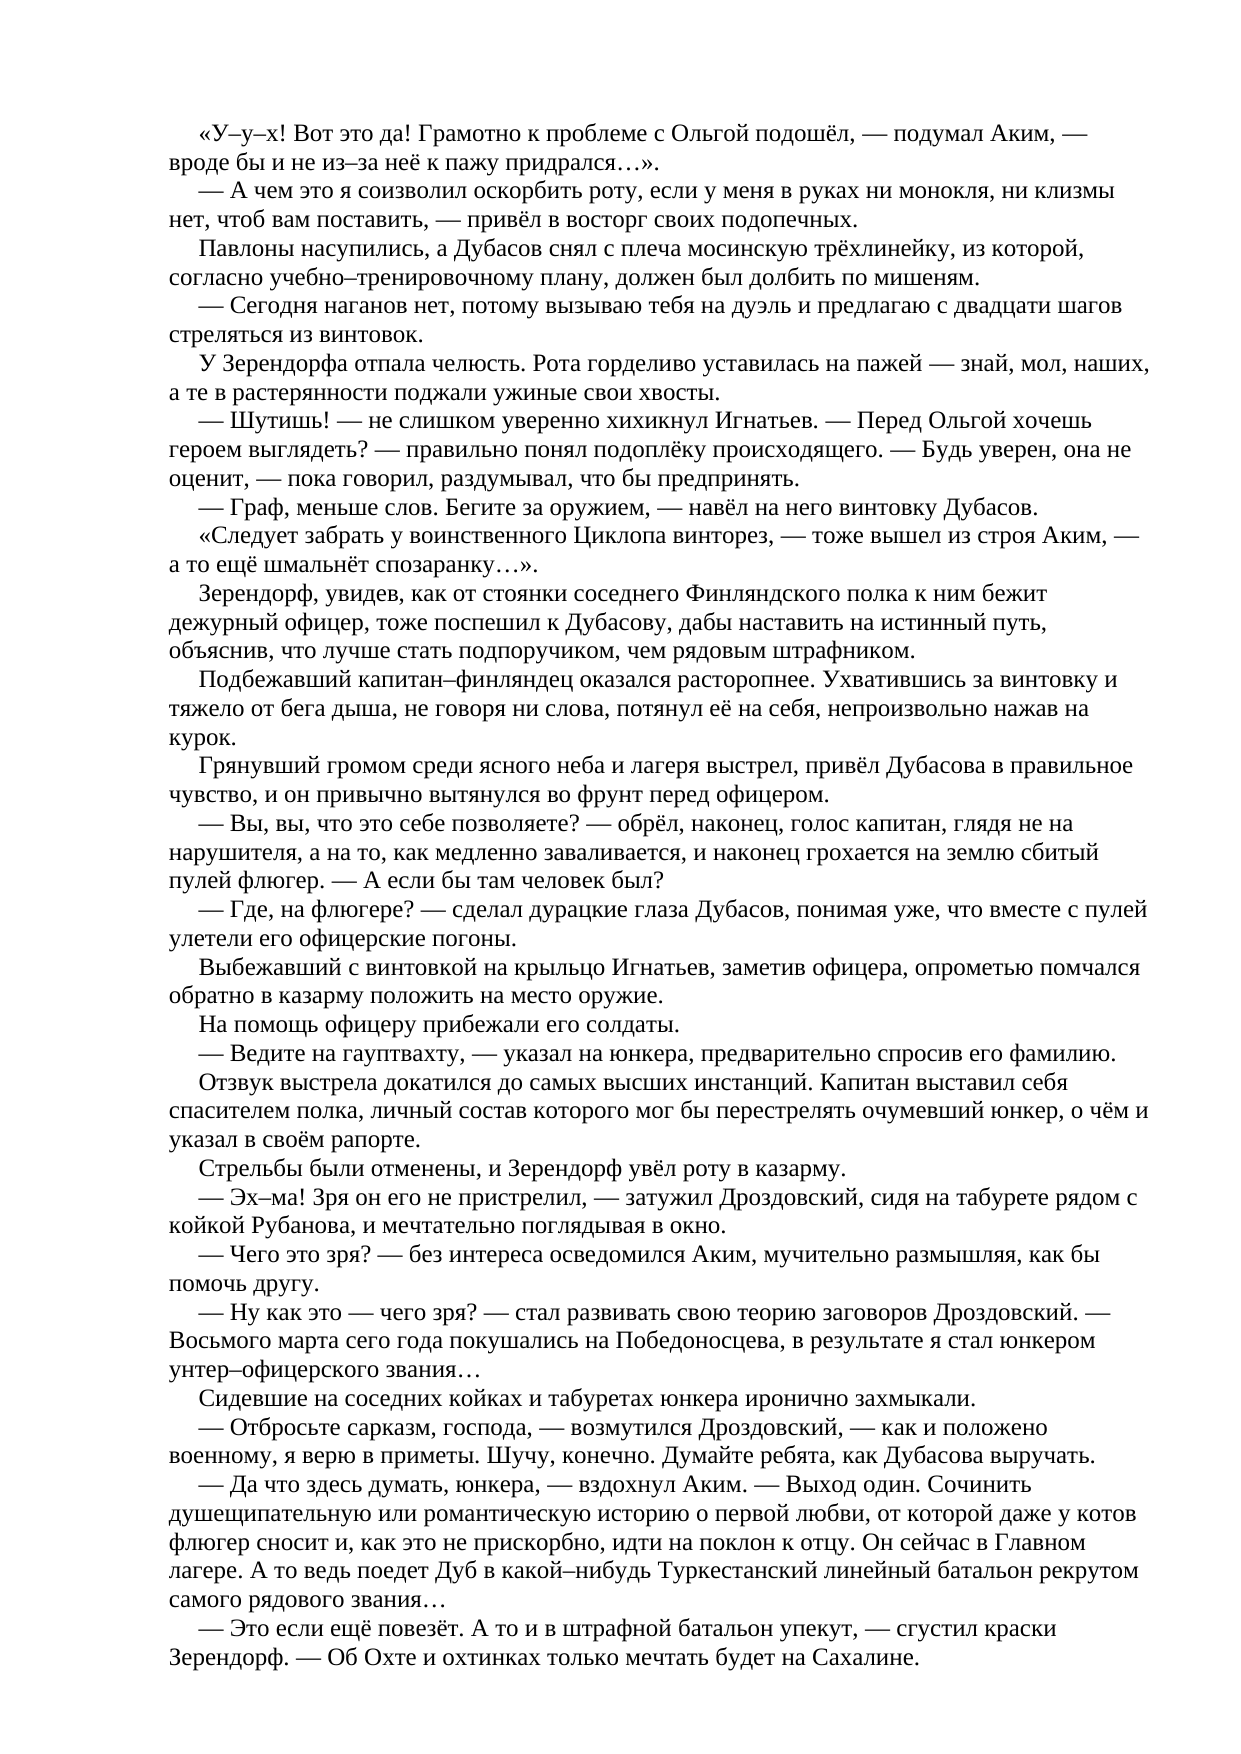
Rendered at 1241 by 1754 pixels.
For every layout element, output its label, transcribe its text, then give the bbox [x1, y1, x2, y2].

text — Ведите на гауптвахту, — указал на юнкера, предварительно спросив его фамилию. [169, 1038, 1152, 1067]
text «У–у–х! Вот это да! Грамотно к проблеме с Ольгой подошёл, — подумал Аким, — вроде бы и не из–за неё к пажу придрался…». [169, 118, 1152, 176]
text Отзвук выстрела докатился до самых высших инстанций. Капитан выставил себя спасителем полка, личный состав которого мог бы перестрелять очумевший юнкер, о чём и указал в своём рапорте. [169, 1067, 1152, 1153]
text — А чем это я соизволил оскорбить роту, если у меня в руках ни монокля, ни клизмы нет, чтоб вам поставить, — привёл в восторг своих подопечных. [169, 176, 1152, 233]
text Грянувший громом среди ясного неба и лагеря выстрел, привёл Дубасова в правильное чувство, и он привычно вытянулся во фрунт перед офицером. [169, 751, 1152, 808]
text — Где, на флюгере? — сделал дурацкие глаза Дубасов, понимая уже, что вместе с пулей улетели его офицерские погоны. [169, 894, 1152, 952]
text — Это если ещё повезёт. А то и в штрафной батальон упекут, — сгустил краски Зерендорф. — Об Охте и охтинках только мечтать будет на Сахалине. [169, 1613, 1152, 1671]
text — Чего это зря? — без интереса осведомился Аким, мучительно размышляя, как бы помочь другу. [169, 1239, 1152, 1297]
text Подбежавший капитан–финляндец оказался расторопнее. Ухватившись за винтовку и тяжело от бега дыша, не говоря ни слова, потянул её на себя, непроизвольно нажав на курок. [169, 664, 1152, 751]
text — Граф, меньше слов. Бегите за оружием, — навёл на него винтовку Дубасов. [169, 492, 1152, 521]
text — Отбросьте сарказм, господа, — возмутился Дроздовский, — как и положено военному, я верю в приметы. Шучу, конечно. Думайте ребята, как Дубасова выручать. [169, 1412, 1152, 1469]
text — Вы, вы, что это себе позволяете? — обрёл, наконец, голос капитан, глядя не на нарушителя, а на то, как медленно заваливается, и наконец грохается на землю сбитый пулей флюгер. — А если бы там человек был? [169, 808, 1152, 894]
text — Ну как это — чего зря? — стал развивать свою теорию заговоров Дроздовский. — Восьмого марта сего года покушались на Победоносцева, в результате я стал юнкером унтер–офицерского звания… [169, 1297, 1152, 1383]
text Зерендорф, увидев, как от стоянки соседнего Финляндского полка к ним бежит дежурный офицер, тоже поспешил к Дубасову, дабы наставить на истинный путь, объяснив, что лучше стать подпоручиком, чем рядовым штрафником. [169, 578, 1152, 664]
text — Шутишь! — не слишком уверенно хихикнул Игнатьев. — Перед Ольгой хочешь героем выглядеть? — правильно понял подоплёку происходящего. — Будь уверен, она не оценит, — пока говорил, раздумывал, что бы предпринять. [169, 406, 1152, 492]
text «Следует забрать у воинственного Циклопа винторез, — тоже вышел из строя Аким, — а то ещё шмальнёт спозаранку…». [169, 521, 1152, 578]
text На помощь офицеру прибежали его солдаты. [169, 1009, 1152, 1038]
text — Сегодня наганов нет, потому вызываю тебя на дуэль и предлагаю с двадцати шагов стреляться из винтовок. [169, 291, 1152, 348]
text Выбежавший с винтовкой на крыльцо Игнатьев, заметив офицера, опрометью помчался обратно в казарму положить на место оружие. [169, 952, 1152, 1009]
text Стрельбы были отменены, и Зерендорф увёл роту в казарму. [169, 1153, 1152, 1182]
text У Зерендорфа отпала челюсть. Рота горделиво уставилась на пажей — знай, мол, наших, а те в растерянности поджали ужиные свои хвосты. [169, 348, 1152, 406]
text Сидевшие на соседних койках и табуретах юнкера иронично захмыкали. [169, 1383, 1152, 1412]
text — Да что здесь думать, юнкера, — вздохнул Аким. — Выход один. Сочинить душещипательную или романтическую историю о первой любви, от которой даже у котов флюгер сносит и, как это не прискорбно, идти на поклон к отцу. Он сейчас в Главном лагере. А то ведь поедет Дуб в какой–нибудь Туркестанский линейный батальон рекрутом самого рядового звания… [169, 1469, 1152, 1613]
text Павлоны насупились, а Дубасов снял с плеча мосинскую трёхлинейку, из которой, согласно учебно–тренировочному плану, должен был долбить по мишеням. [169, 233, 1152, 291]
text — Эх–ма! Зря он его не пристрелил, — затужил Дроздовский, сидя на табурете рядом с койкой Рубанова, и мечтательно поглядывая в окно. [169, 1182, 1152, 1239]
